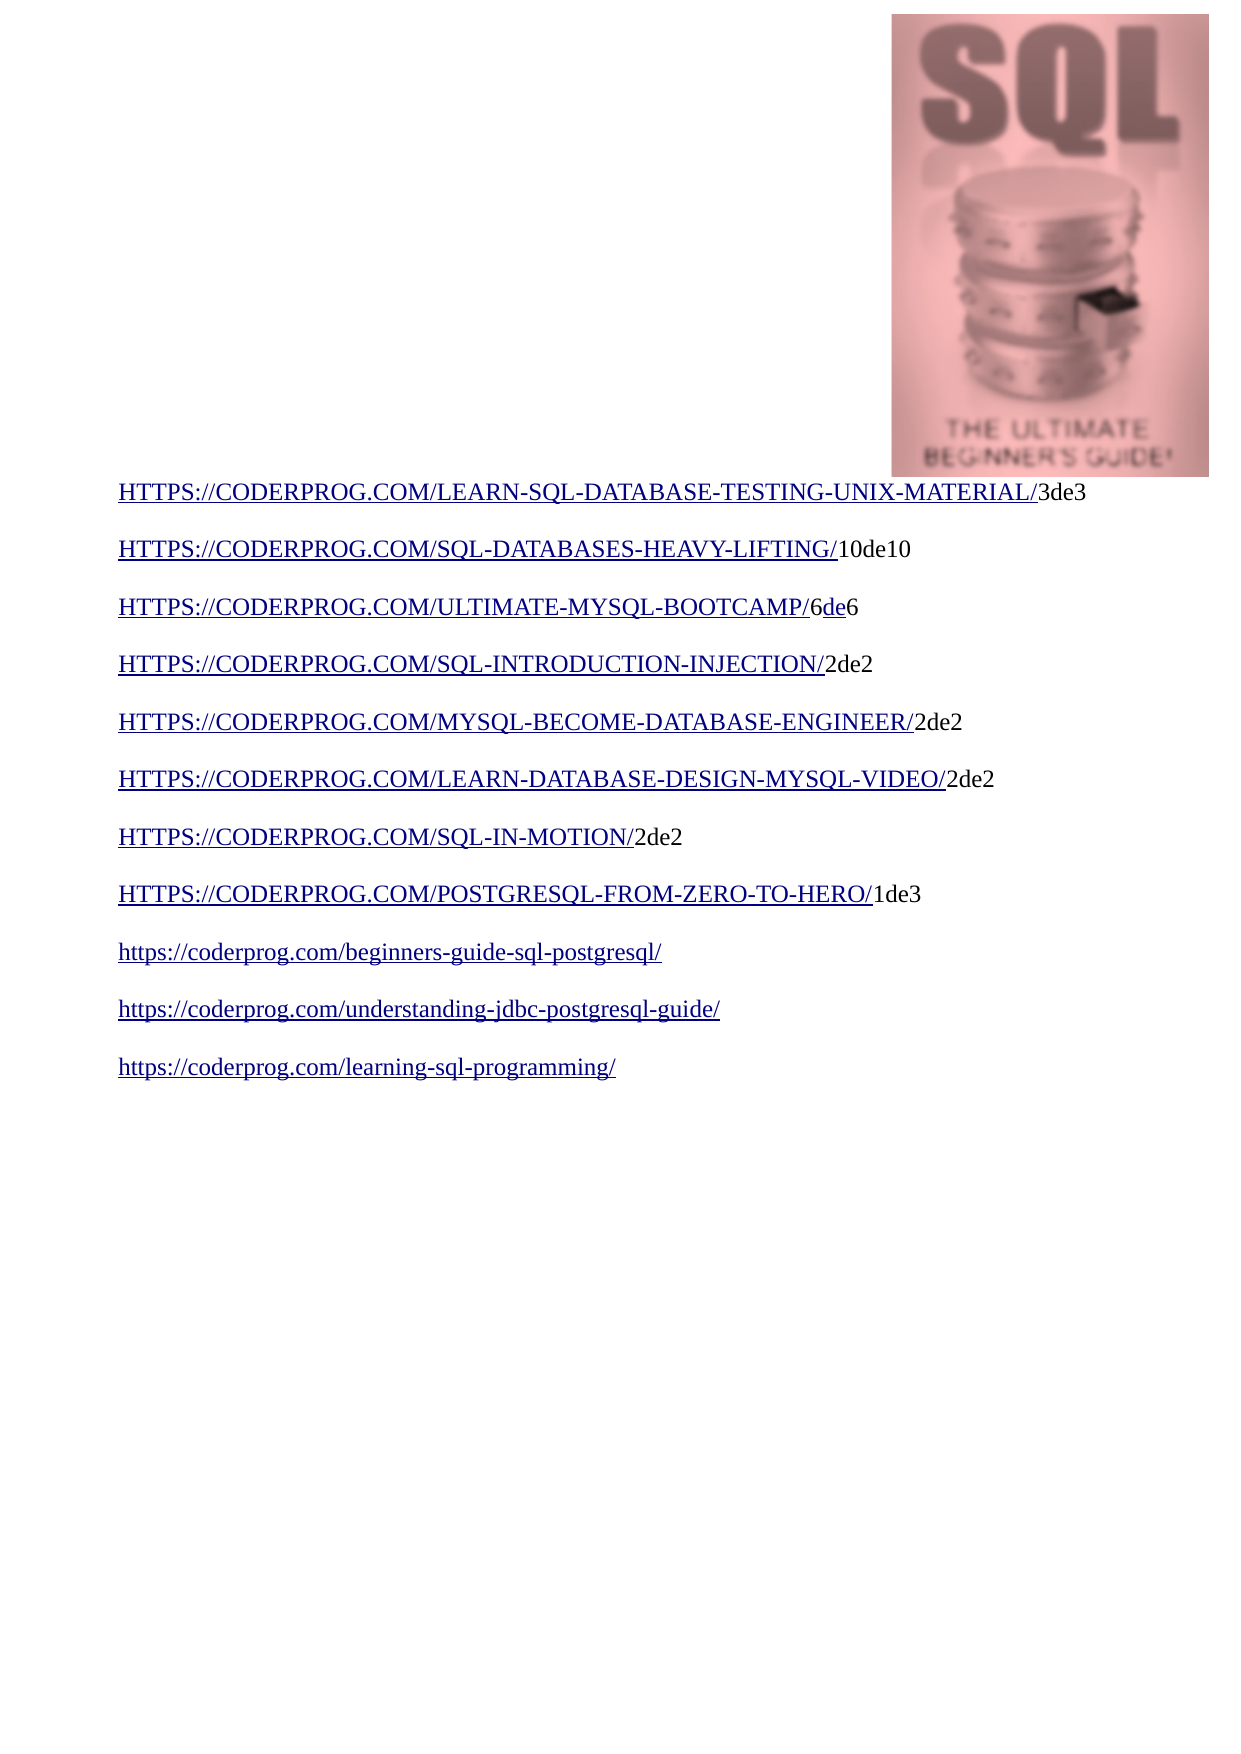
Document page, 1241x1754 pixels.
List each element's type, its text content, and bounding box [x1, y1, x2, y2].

text HTTPS://CODERPROG.COM/LEARN-DATABASE-DESIGN-MYSQL-VIDEO/2de2 [118, 764, 1122, 793]
text HTTPS://CODERPROG.COM/LEARN-SQL-DATABASE-TESTING-UNIX-MATERIAL/3de3 [118, 477, 1122, 506]
picture [891, 14, 1209, 477]
text https://coderprog.com/understanding-jdbc-postgresql-guide/ [118, 994, 1122, 1023]
text https://coderprog.com/learning-sql-programming/ [118, 1052, 1122, 1081]
text HTTPS://CODERPROG.COM/POSTGRESQL-FROM-ZERO-TO-HERO/1de3 [118, 879, 1122, 908]
text HTTPS://CODERPROG.COM/SQL-DATABASES-HEAVY-LIFTING/10de10 [118, 534, 1122, 563]
text HTTPS://CODERPROG.COM/ULTIMATE-MYSQL-BOOTCAMP/6de6 [118, 592, 1122, 621]
text HTTPS://CODERPROG.COM/MYSQL-BECOME-DATABASE-ENGINEER/2de2 [118, 707, 1122, 736]
text HTTPS://CODERPROG.COM/SQL-INTRODUCTION-INJECTION/2de2 [118, 649, 1122, 678]
text https://coderprog.com/beginners-guide-sql-postgresql/ [118, 937, 1122, 966]
text HTTPS://CODERPROG.COM/SQL-IN-MOTION/2de2 [118, 822, 1122, 851]
